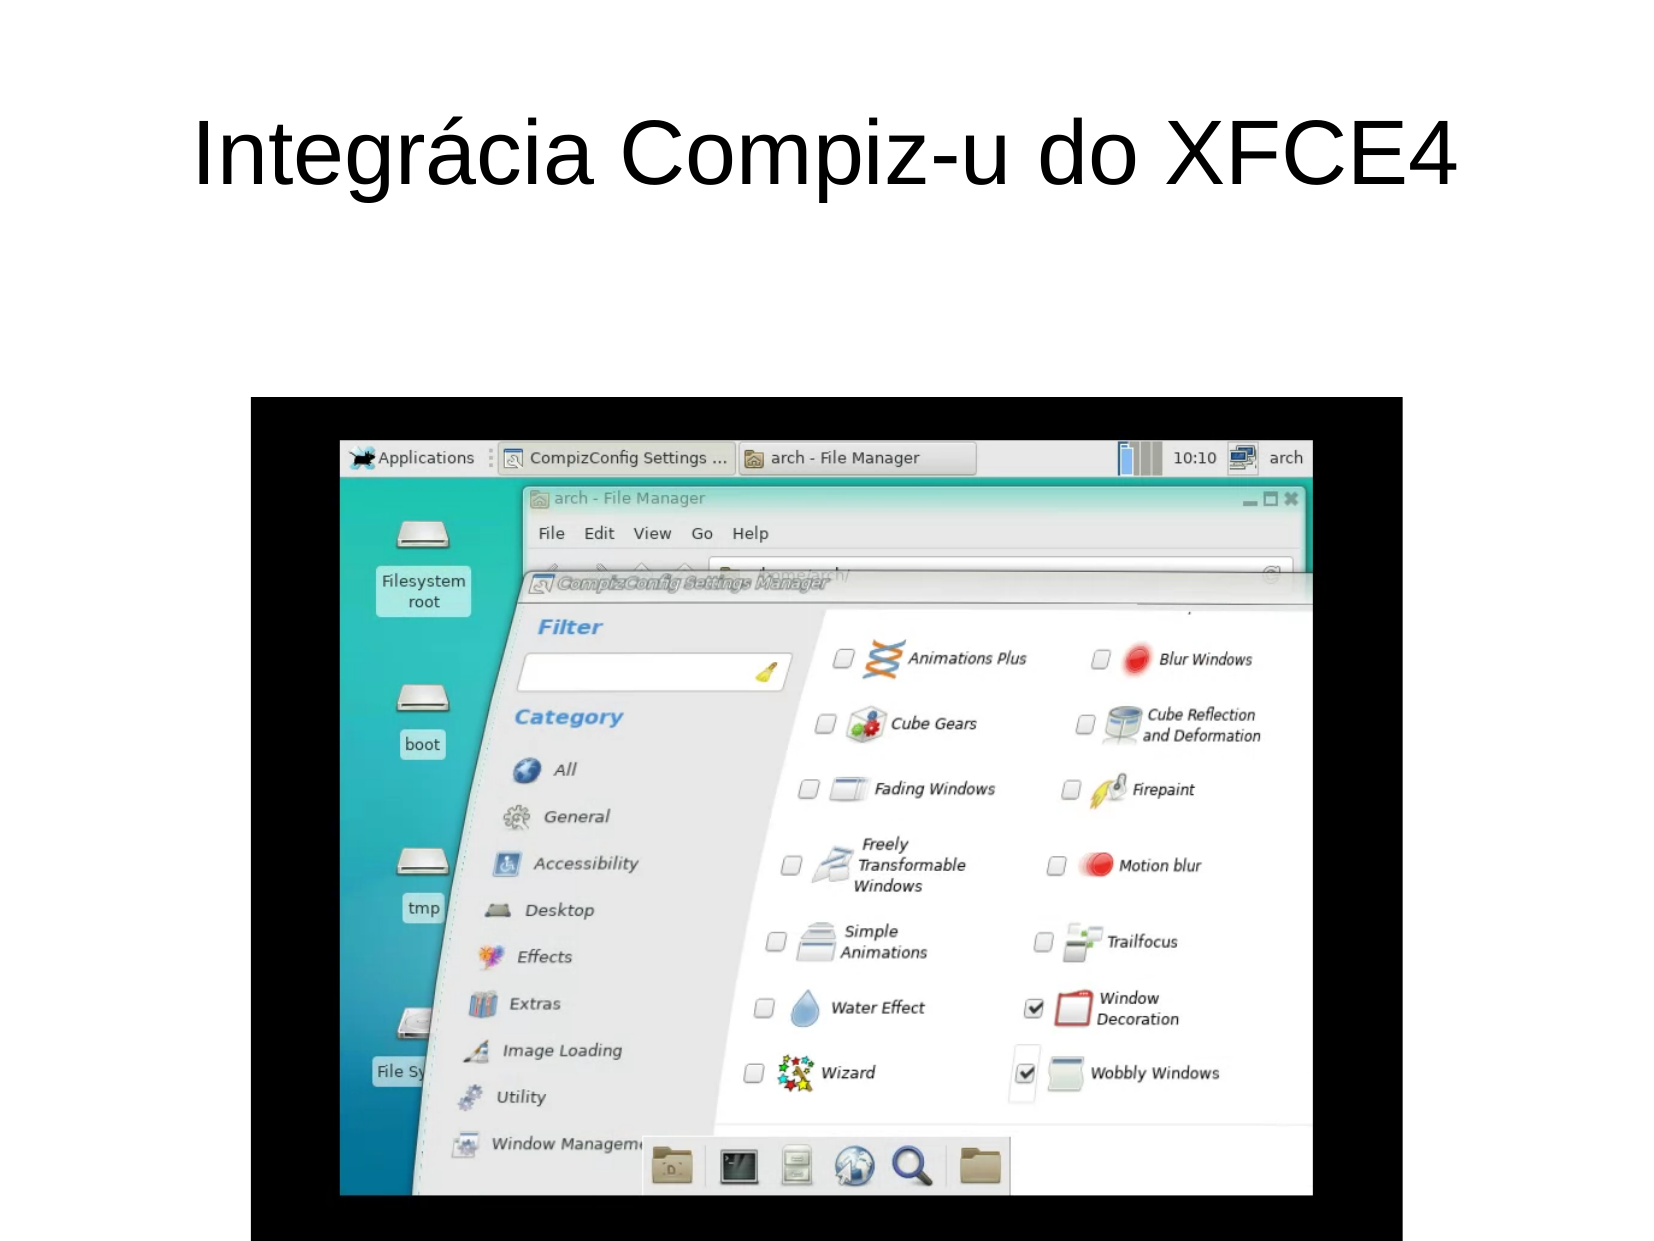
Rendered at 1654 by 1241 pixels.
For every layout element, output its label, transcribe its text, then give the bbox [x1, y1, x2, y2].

picture [250, 397, 1403, 1241]
title Integrácia Compiz-u do XFCE4 [82, 49, 1571, 257]
